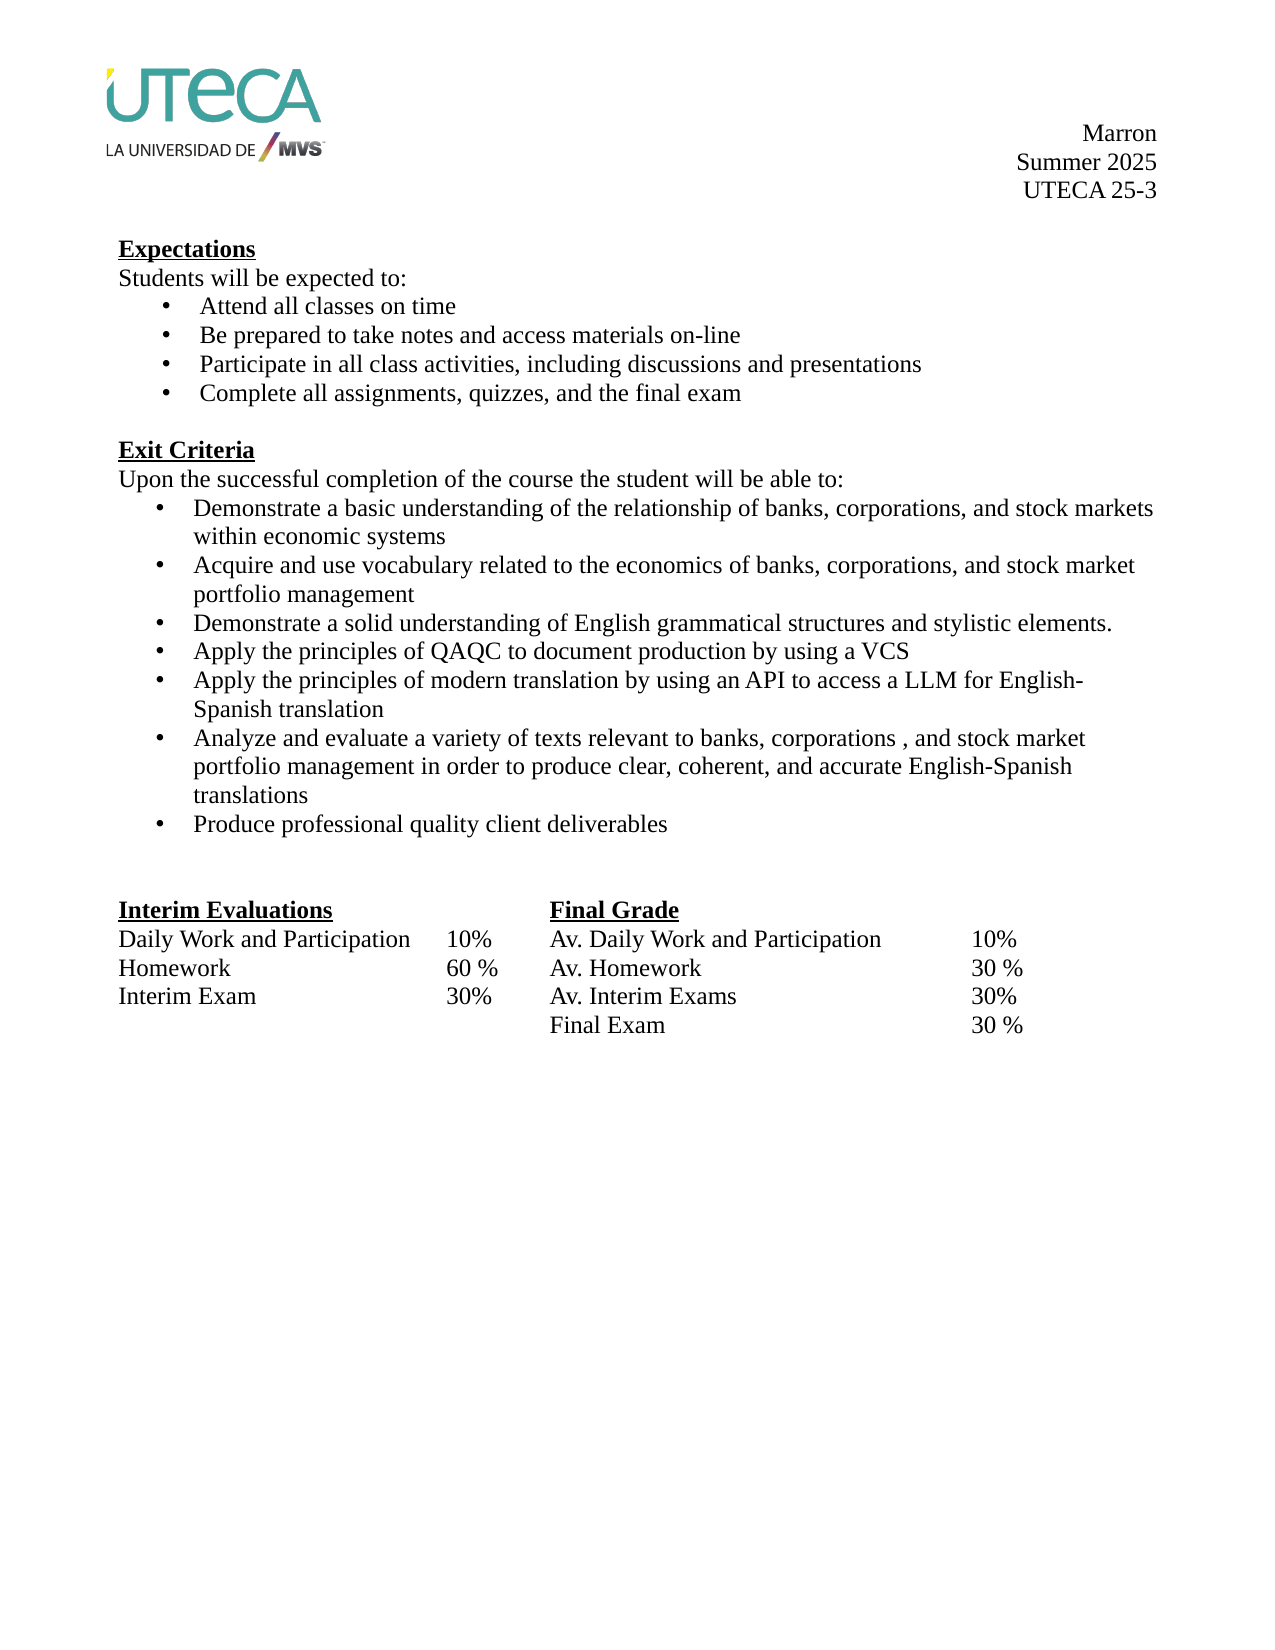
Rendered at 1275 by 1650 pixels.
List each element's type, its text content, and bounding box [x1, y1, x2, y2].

table_cell Av. Homework [549, 953, 971, 981]
list Complete all assignments, quizzes, and the final exam [162, 378, 1157, 406]
table_cell Daily Work and Participation [118, 924, 446, 953]
table_cell Homework [118, 953, 446, 981]
table_cell [512, 924, 549, 953]
list Demonstrate a basic understanding of the relationship of banks, corporations, and stock markets within economic systems [156, 493, 1157, 550]
table_cell Av. Daily Work and Participation [549, 924, 971, 953]
table_header [512, 895, 549, 924]
table_cell Av. Interim Exams [549, 981, 971, 1010]
list Attend all classes on time [162, 291, 1157, 320]
list Participate in all class activities, including discussions and presentations [162, 349, 1157, 378]
table_header [971, 895, 1027, 924]
table_cell [512, 1010, 549, 1039]
table_cell Interim Exam [118, 981, 446, 1010]
list Apply the principles of modern translation by using an API to access a LLM for English-Spanish translation [156, 665, 1157, 723]
table_cell 30% [446, 981, 512, 1010]
text Upon the successful completion of the course the student will be able to: [118, 464, 1157, 493]
list Be prepared to take notes and access materials on-line [162, 320, 1157, 349]
table_cell 60 % [446, 953, 512, 981]
table_cell 30% [971, 981, 1027, 1010]
table_cell 30 % [971, 1010, 1027, 1039]
table_cell [512, 981, 549, 1010]
table_header [446, 895, 512, 924]
text Students will be expected to: [118, 263, 1157, 291]
list Acquire and use vocabulary related to the economics of banks, corporations, and stock market portfolio management [156, 550, 1157, 608]
table_cell [118, 1010, 446, 1039]
table_cell [446, 1010, 512, 1039]
list Produce professional quality client deliverables [156, 809, 1157, 838]
table_cell 30 % [971, 953, 1027, 981]
table_cell [512, 953, 549, 981]
table_header Final Grade [549, 895, 971, 924]
table_cell 10% [971, 924, 1027, 953]
table_header Interim Evaluations [118, 895, 446, 924]
text Exit Criteria [118, 435, 1157, 464]
picture [104, 64, 328, 166]
list Analyze and evaluate a variety of texts relevant to banks, corporations , and stock market portfolio management in order to produce clear, coherent, and accurate English-Spanish translations [156, 723, 1157, 809]
table_cell 10% [446, 924, 512, 953]
table_cell Final Exam [549, 1010, 971, 1039]
list Demonstrate a solid understanding of English grammatical structures and stylistic elements. [156, 608, 1157, 636]
list Apply the principles of QAQC to document production by using a VCS [156, 636, 1157, 665]
text Expectations [118, 234, 1157, 263]
